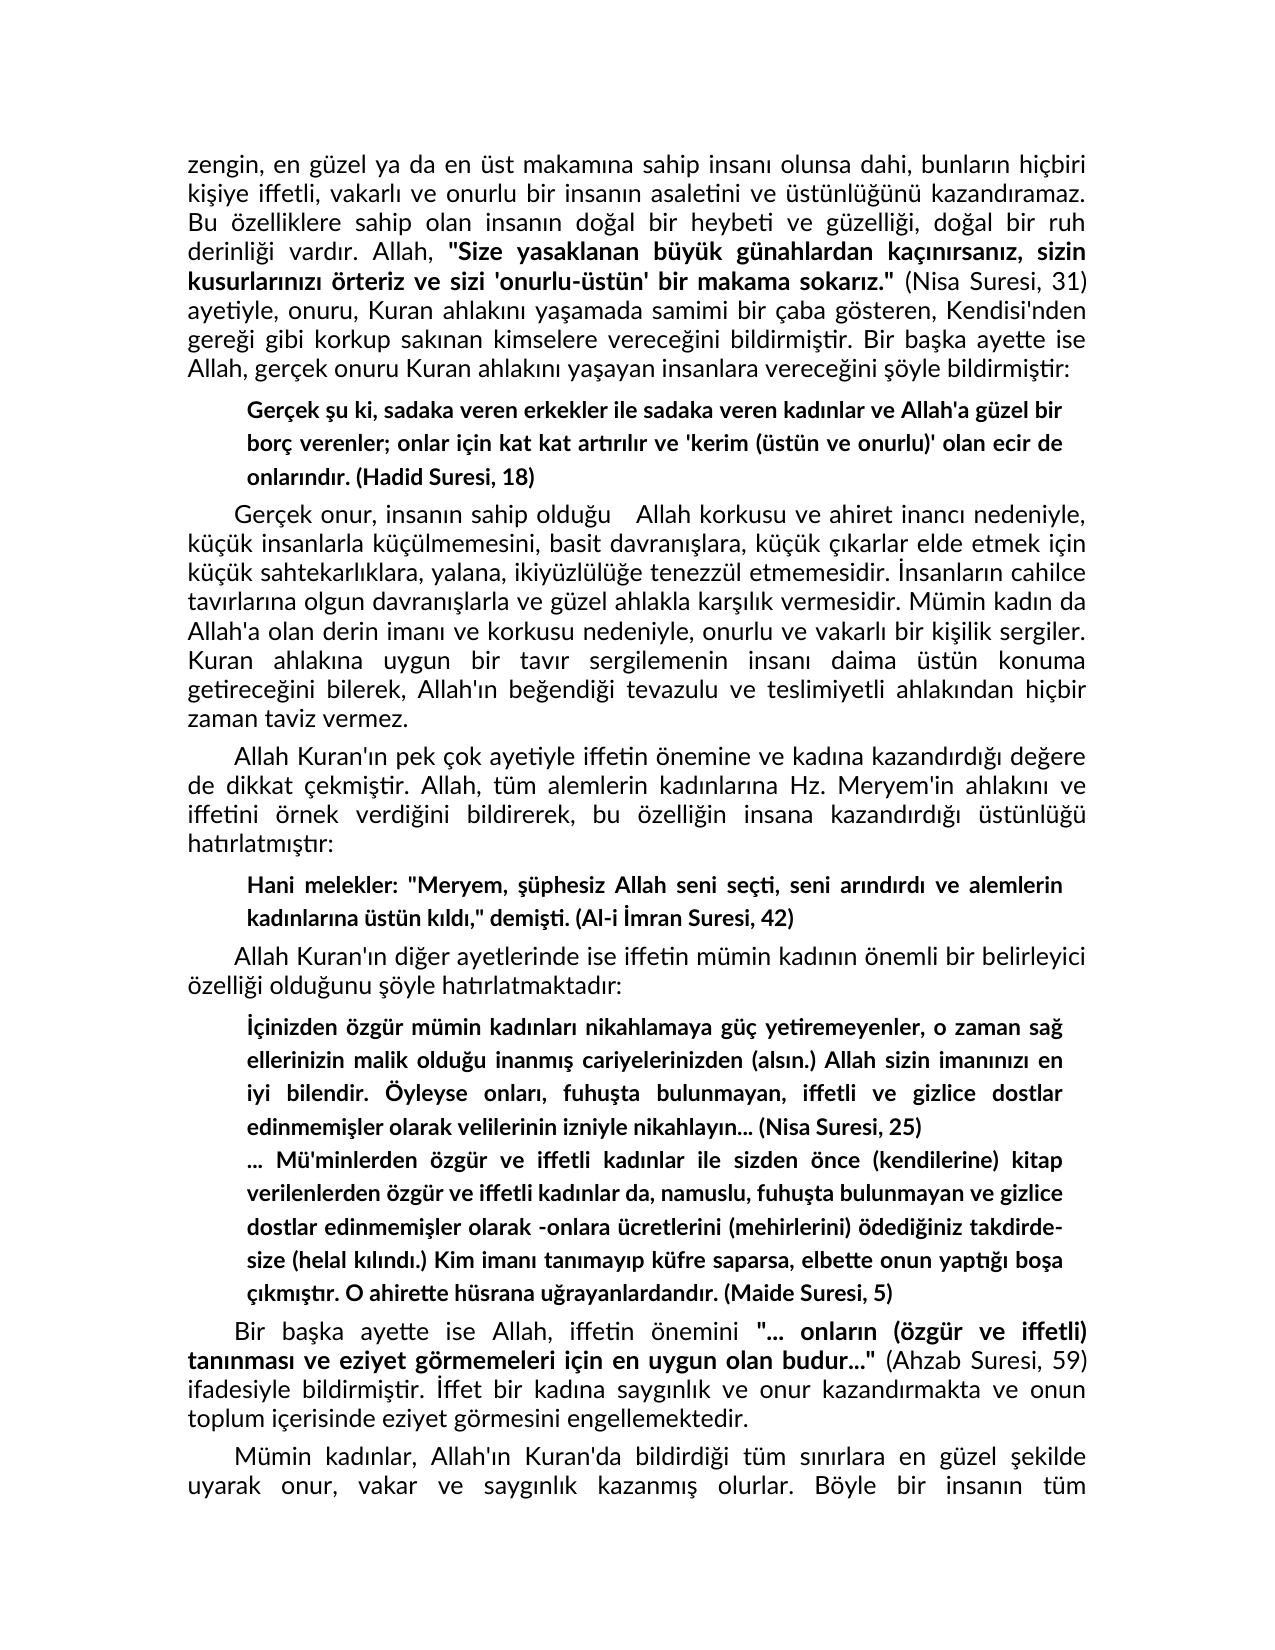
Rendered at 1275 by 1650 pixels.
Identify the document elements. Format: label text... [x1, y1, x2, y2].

text Allah Kuran'ın pek çok ayetiyle iffetin önemine ve kadına kazandırdığı değere de dikkat çekmiştir. Allah, tüm alemlerin kadınlarına Hz. Meryem'in ahlakını ve iffetini örnek verdiğini bildirerek, bu özelliğin insana kazandırdığı üstünlüğü hatırlatmıştır: [187, 742, 1087, 858]
text ... Mü'minlerden özgür ve iffetli kadınlar ile sizden önce (kendilerine) kitap verilenlerden özgür ve iffetli kadınlar da, namuslu, fuhuşta bulunmayan ve gizlice dostlar edinmemişler olarak -onlara ücretlerini (mehirlerini) ödediğiniz takdirde- size (helal kılındı.) Kim imanı tanımayıp küfre saparsa, elbette onun yaptığı boşa çıkmıştır. O ahirette hüsrana uğrayanlardandır. (Maide Suresi, 5) [247, 1142, 1064, 1308]
text Hani melekler: "Meryem, şüphesiz Allah seni seçti, seni arındırdı ve alemlerin kadınlarına üstün kıldı," demişti. (Al-i İmran Suresi, 42) [247, 867, 1064, 933]
text Gerçek şu ki, sadaka veren erkekler ile sadaka veren kadınlar ve Allah'a güzel bir borç verenler; onlar için kat kat artırılır ve 'kerim (üstün ve onurlu)' olan ecir de onlarındır. (Hadid Suresi, 18) [247, 392, 1064, 492]
text Mümin kadınlar, Allah'ın Kuran'da bildirdiği tüm sınırlara en güzel şekilde uyarak onur, vakar ve saygınlık kazanmış olurlar. Böyle bir insanın tüm [187, 1442, 1087, 1500]
text Allah Kuran'ın diğer ayetlerinde ise iffetin mümin kadının önemli bir belirleyici özelliği olduğunu şöyle hatırlatmaktadır: [187, 942, 1087, 1000]
text Bir başka ayette ise Allah, iffetin önemini "... onların (özgür ve iffetli) tanınması ve eziyet görmemeleri için en uygun olan budur..." (Ahzab Suresi, 59) ifadesiyle bildirmiştir. İffet bir kadına saygınlık ve onur kazandırmakta ve onun toplum içerisinde eziyet görmesini engellemektedir. [187, 1317, 1087, 1433]
text İçinizden özgür mümin kadınları nikahlamaya güç yetiremeyenler, o zaman sağ ellerinizin malik olduğu inanmış cariyelerinizden (alsın.) Allah sizin imanınızı en iyi bilendir. Öyleyse onları, fuhuşta bulunmayan, iffetli ve gizlice dostlar edinmemişler olarak velilerinin izniyle nikahlayın... (Nisa Suresi, 25) [247, 1008, 1064, 1142]
text zengin, en güzel ya da en üst makamına sahip insanı olunsa dahi, bunların hiçbiri kişiye iffetli, vakarlı ve onurlu bir insanın asaletini ve üstünlüğünü kazandıramaz. Bu özelliklere sahip olan insanın doğal bir heybeti ve güzelliği, doğal bir ruh derinliği vardır. Allah, "Size yasaklanan büyük günahlardan kaçınırsanız, sizin kusurlarınızı örteriz ve sizi 'onurlu-üstün' bir makama sokarız." (Nisa Suresi, 31) ayetiyle, onuru, Kuran ahlakını yaşamada samimi bir çaba gösteren, Kendisi'nden gereği gibi korkup sakınan kimselere vereceğini bildirmiştir. Bir başka ayette ise Allah, gerçek onuru Kuran ahlakını yaşayan insanlara vereceğini şöyle bildirmiştir: [187, 150, 1087, 383]
text Gerçek onur, insanın sahip olduğu Allah korkusu ve ahiret inancı nedeniyle, küçük insanlarla küçülmemesini, basit davranışlara, küçük çıkarlar elde etmek için küçük sahtekarlıklara, yalana, ikiyüzlülüğe tenezzül etmemesidir. İnsanların cahilce tavırlarına olgun davranışlarla ve güzel ahlakla karşılık vermesidir. Mümin kadın da Allah'a olan derin imanı ve korkusu nedeniyle, onurlu ve vakarlı bir kişilik sergiler. Kuran ahlakına uygun bir tavır sergilemenin insanı daima üstün konuma getireceğini bilerek, Allah'ın beğendiği tevazulu ve teslimiyetli ahlakından hiçbir zaman taviz vermez. [187, 500, 1087, 733]
